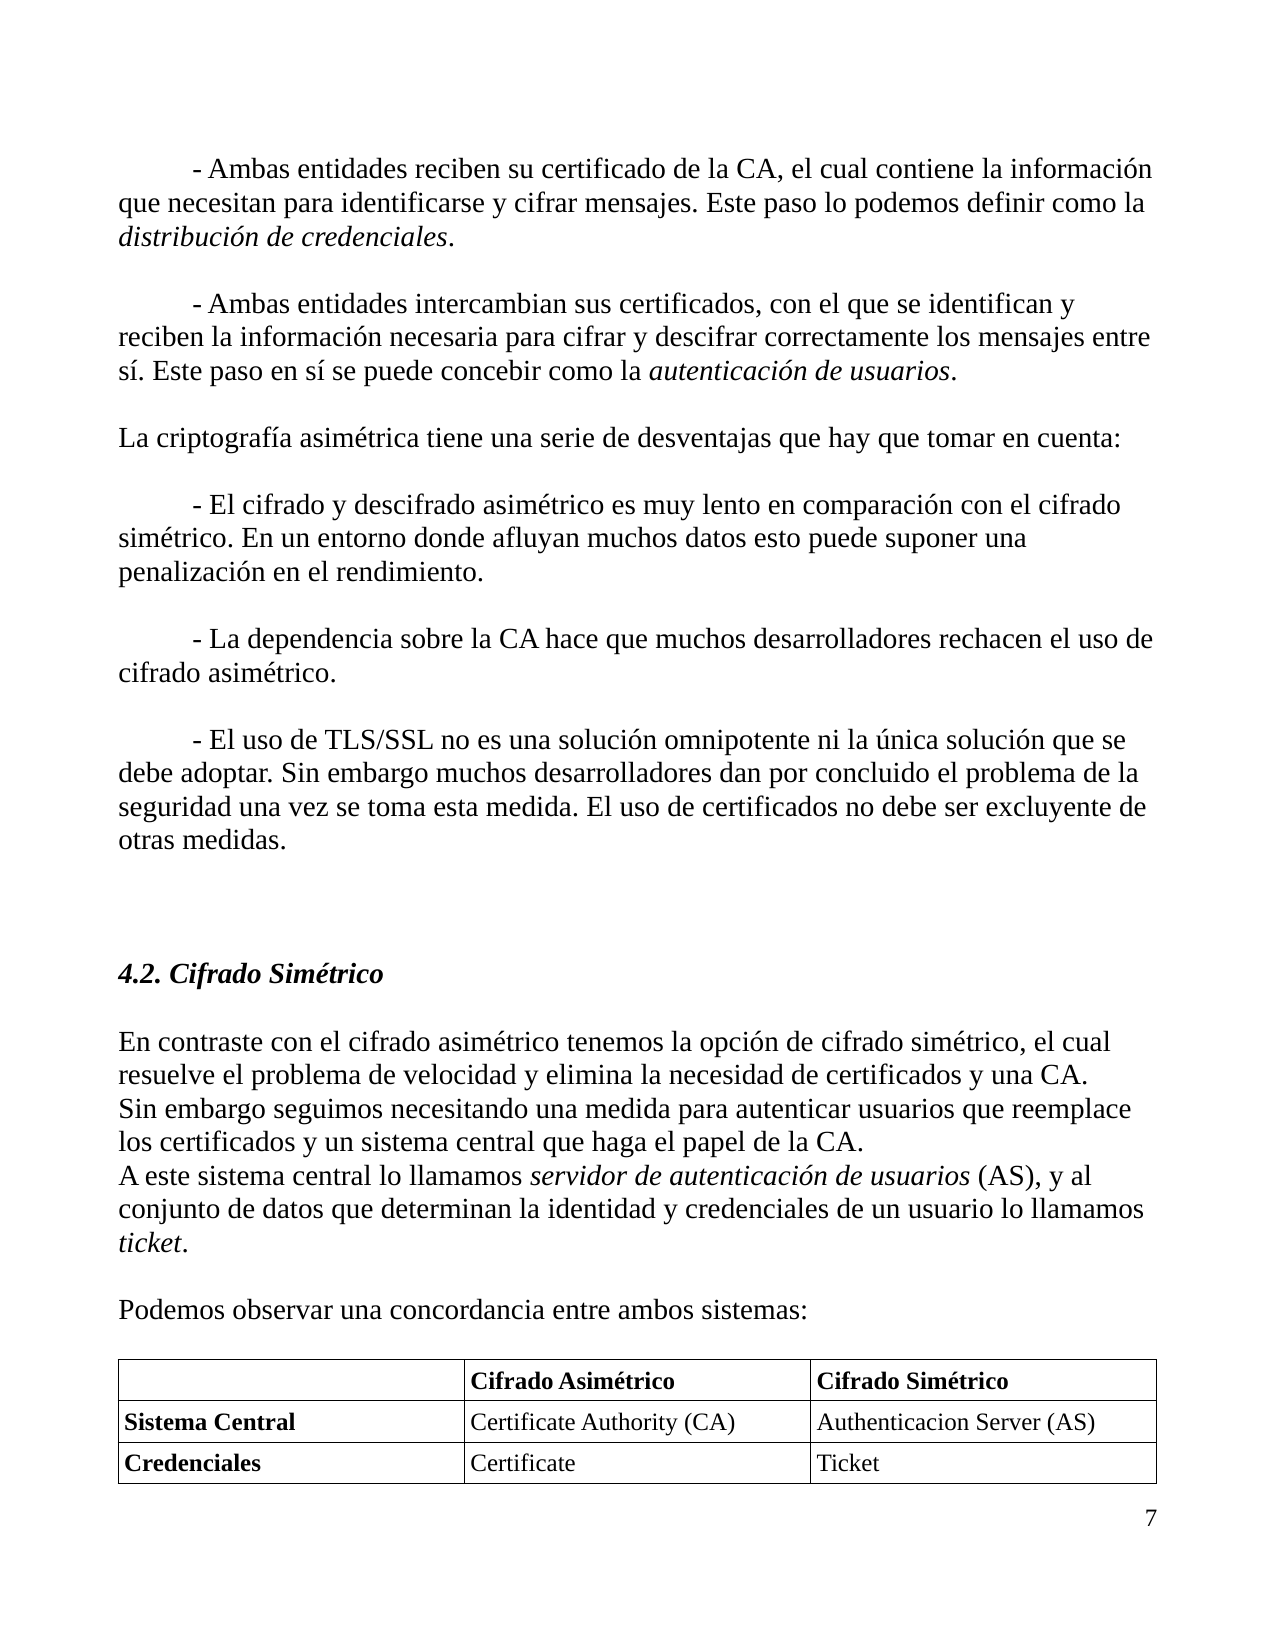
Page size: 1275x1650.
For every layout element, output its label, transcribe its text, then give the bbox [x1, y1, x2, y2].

text Sin embargo seguimos necesitando una medida para autenticar usuarios que reemplace los certificados y un sistema central que haga el papel de la CA. [118, 1091, 1157, 1158]
table_cell Credenciales [119, 1443, 464, 1483]
table_cell Sistema Central [119, 1401, 464, 1442]
text 4.2. Cifrado Simétrico [118, 957, 1157, 990]
text La criptografía asimétrica tiene una serie de desventajas que hay que tomar en cuenta: [118, 420, 1157, 453]
table_header [119, 1360, 464, 1400]
table_header Cifrado Asimétrico [465, 1360, 810, 1400]
text En contraste con el cifrado asimétrico tenemos la opción de cifrado simétrico, el cual resuelve el problema de velocidad y elimina la necesidad de certificados y una CA. [118, 1024, 1157, 1091]
table_cell Certificate Authority (CA) [465, 1401, 810, 1442]
text - Ambas entidades reciben su certificado de la CA, el cual contiene la información que necesitan para identificarse y cifrar mensajes. Este paso lo podemos definir como la distribución de credenciales. [118, 152, 1157, 252]
text - El cifrado y descifrado asimétrico es muy lento en comparación con el cifrado simétrico. En un entorno donde afluyan muchos datos esto puede suponer una penalización en el rendimiento. [118, 487, 1157, 588]
text - La dependencia sobre la CA hace que muchos desarrolladores rechacen el uso de cifrado asimétrico. [118, 621, 1157, 688]
text - El uso de TLS/SSL no es una solución omnipotente ni la única solución que se debe adoptar. Sin embargo muchos desarrolladores dan por concluido el problema de la seguridad una vez se toma esta medida. El uso de certificados no debe ser excluyente de otras medidas. [118, 722, 1157, 856]
text - Ambas entidades intercambian sus certificados, con el que se identifican y reciben la información necesaria para cifrar y descifrar correctamente los mensajes entre sí. Este paso en sí se puede concebir como la autenticación de usuarios. [118, 286, 1157, 386]
table_cell Ticket [811, 1443, 1156, 1483]
text A este sistema central lo llamamos servidor de autenticación de usuarios (AS), y al conjunto de datos que determinan la identidad y credenciales de un usuario lo llamamos ticket. [118, 1158, 1157, 1258]
table_header Cifrado Simétrico [811, 1360, 1156, 1400]
table_cell Certificate [465, 1443, 810, 1483]
text Podemos observar una concordancia entre ambos sistemas: [118, 1292, 1157, 1326]
table_cell Authenticacion Server (AS) [811, 1401, 1156, 1442]
